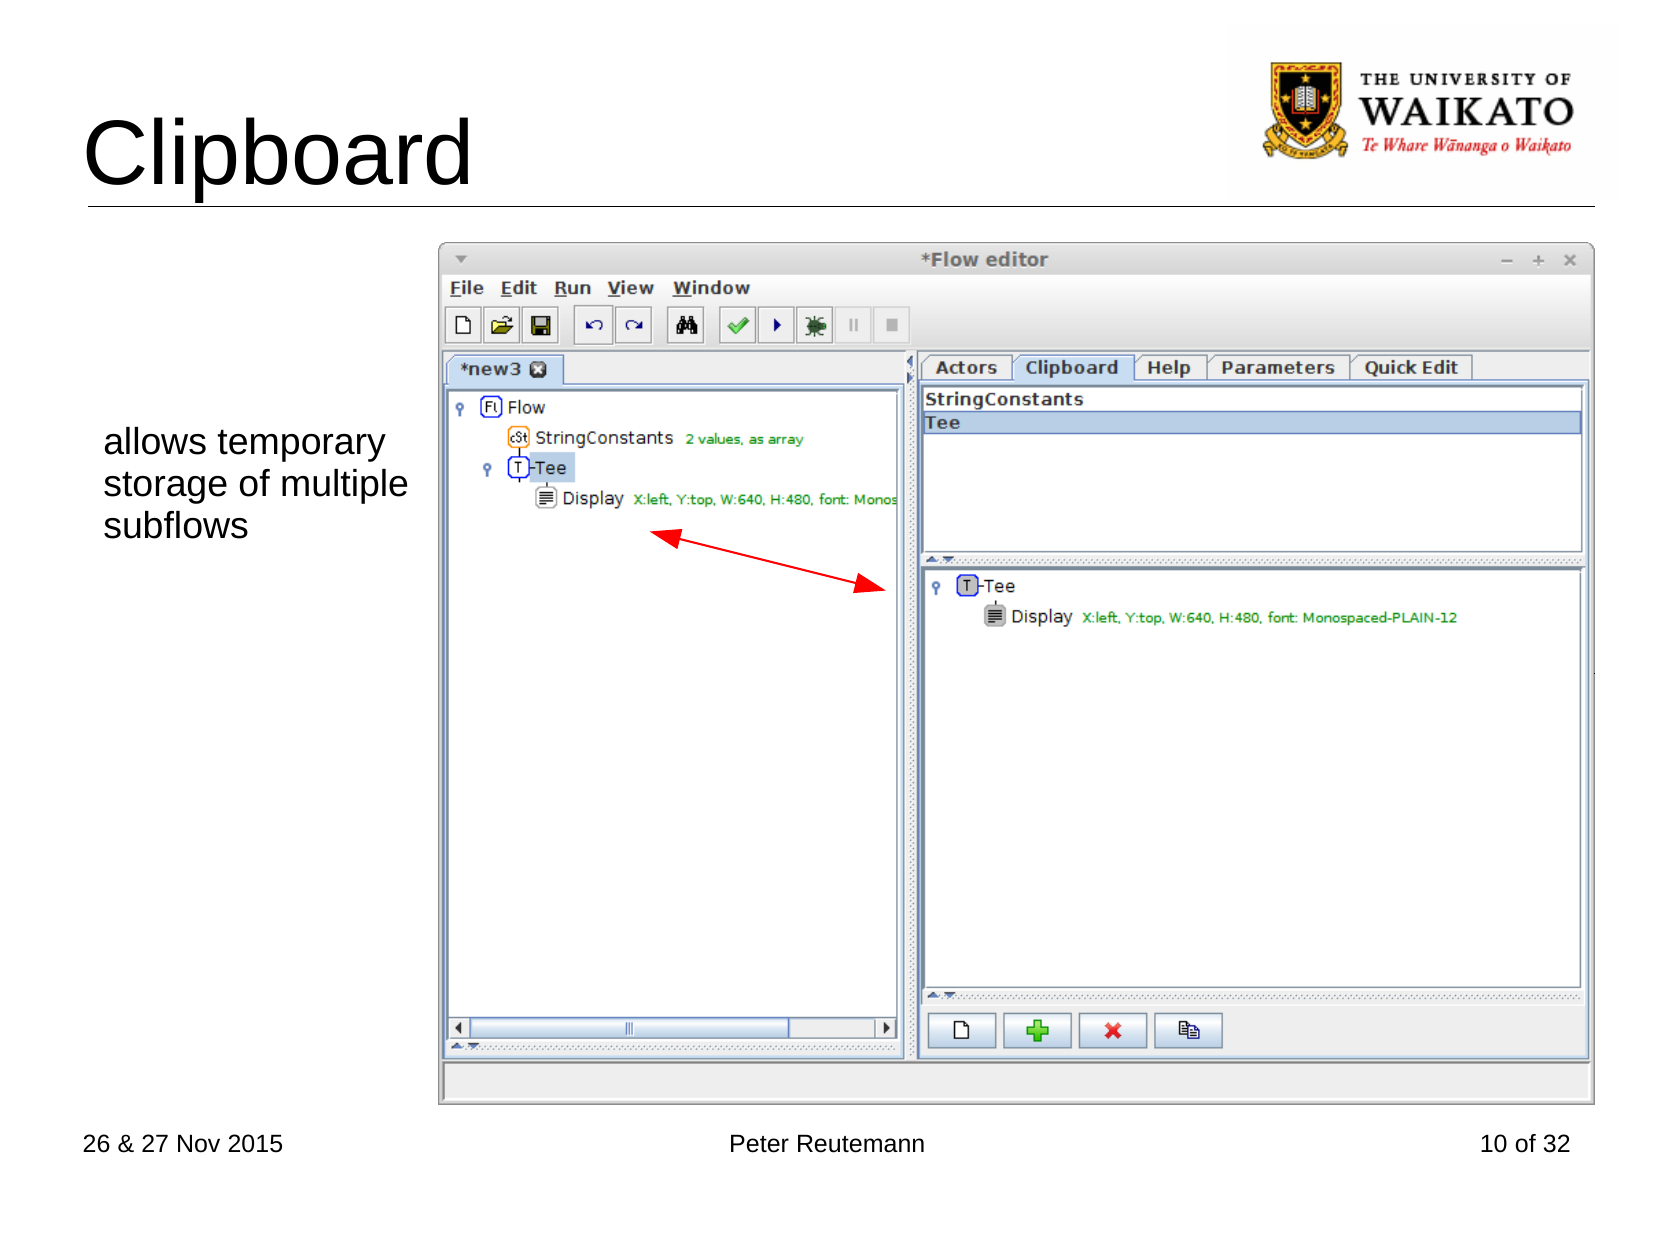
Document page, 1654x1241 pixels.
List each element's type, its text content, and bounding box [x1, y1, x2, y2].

picture [1228, 24, 1619, 201]
picture [438, 242, 1595, 1105]
text_box allows temporary storage of multiple subflows [88, 413, 424, 555]
title Clipboard [82, 49, 1571, 257]
